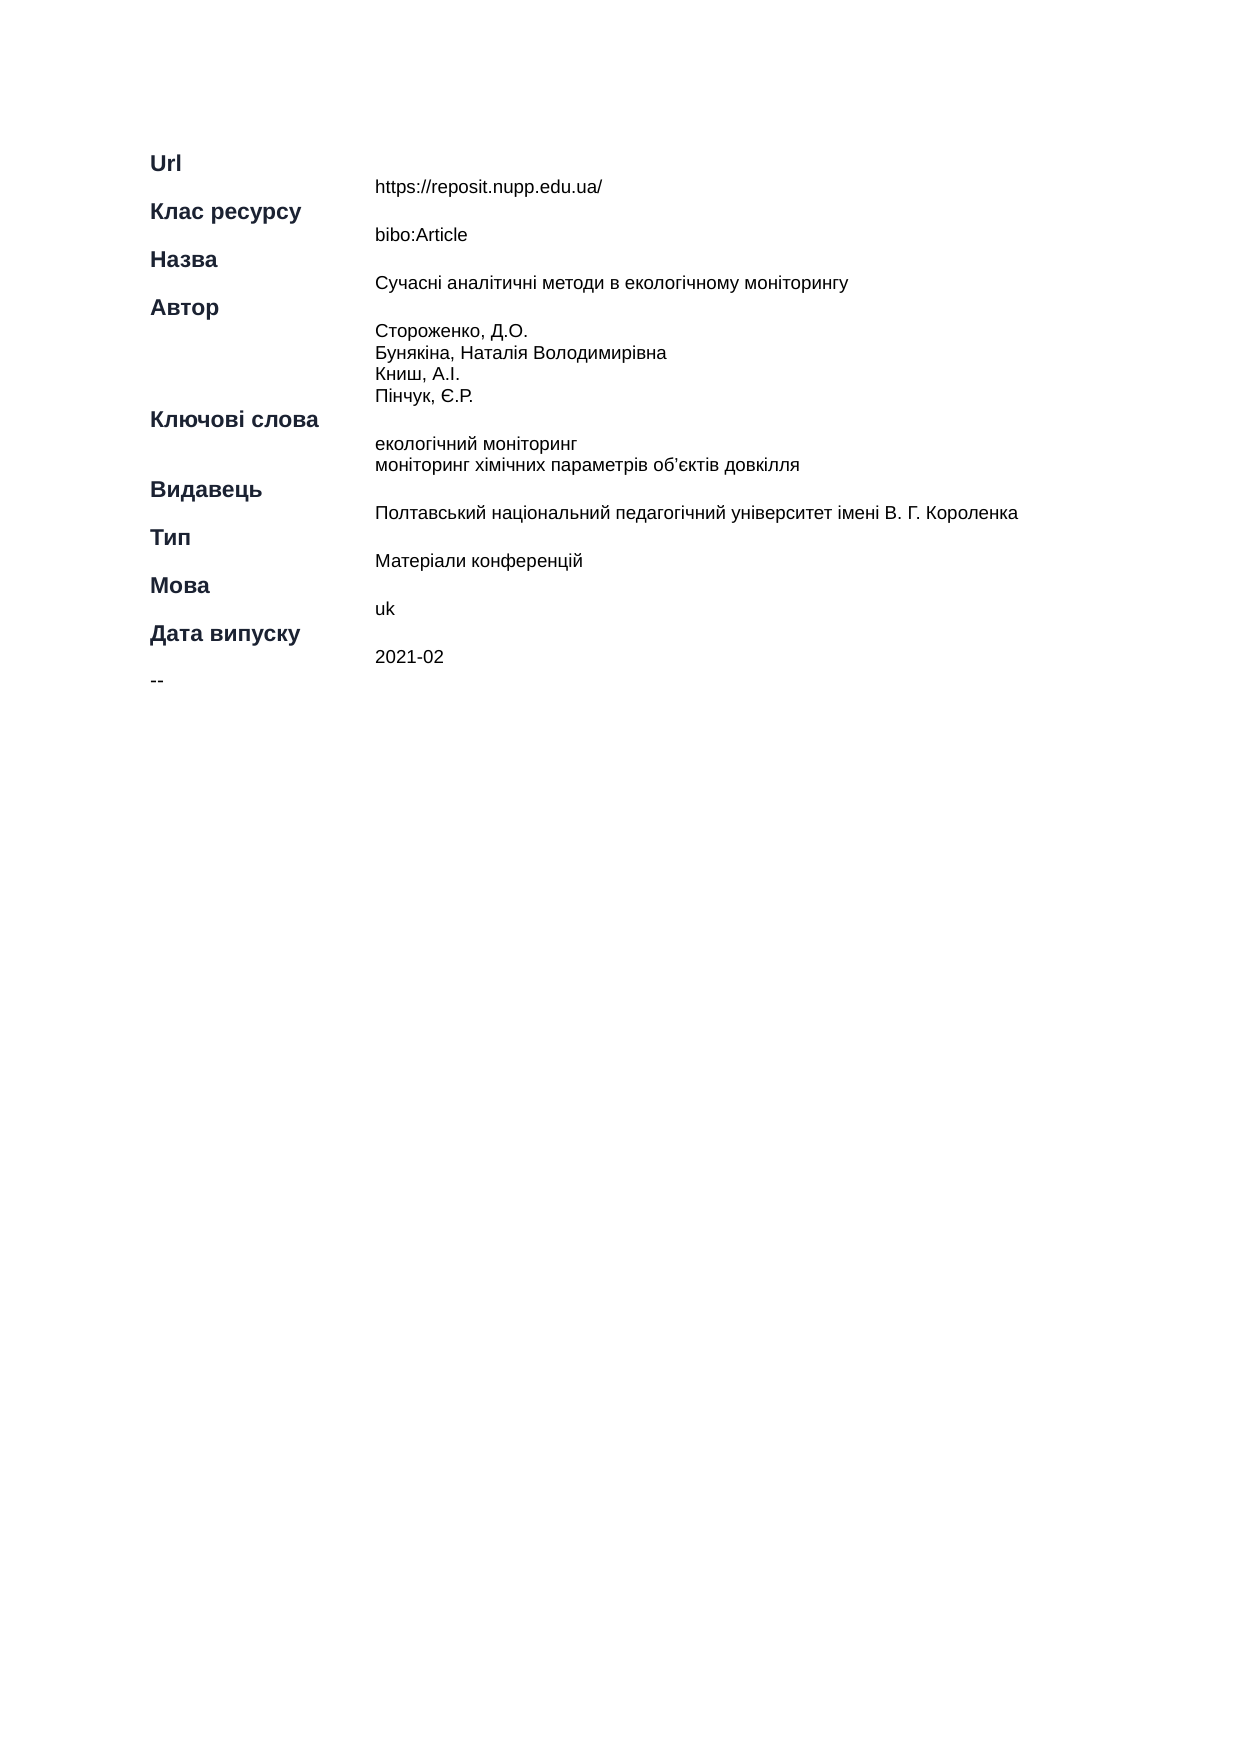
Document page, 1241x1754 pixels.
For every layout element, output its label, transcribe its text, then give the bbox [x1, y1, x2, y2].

text Полтавський національний педагогічний університет імені В. Г. Короленка [375, 502, 1090, 524]
text Пінчук, Є.Р. [375, 385, 1090, 406]
text Мова [150, 572, 1090, 598]
text uk [375, 598, 1090, 619]
text bibo:Article [375, 224, 1090, 246]
text Тип [150, 524, 1090, 550]
text Книш, А.І. [375, 363, 1090, 385]
text моніторинг хімічних параметрів об’єктів довкілля [375, 454, 1090, 476]
text Ключові слова [150, 406, 1090, 433]
text Дата випуску [150, 619, 1090, 646]
text Стороженко, Д.О. [375, 320, 1090, 342]
text 2021-02 [375, 646, 1090, 667]
text https://reposit.nupp.edu.ua/ [375, 176, 1090, 198]
text екологічний моніторинг [375, 433, 1090, 454]
text Видавець [150, 476, 1090, 502]
text -- [150, 667, 1090, 691]
text Бунякіна, Наталія Володимирівна [375, 342, 1090, 363]
text Матеріали конференцій [375, 550, 1090, 572]
text Назва [150, 246, 1090, 272]
text Url [150, 150, 1090, 176]
text Клас ресурсу [150, 198, 1090, 224]
text Сучасні аналітичні методи в екологічному моніторингу [375, 272, 1090, 294]
text Автор [150, 294, 1090, 320]
